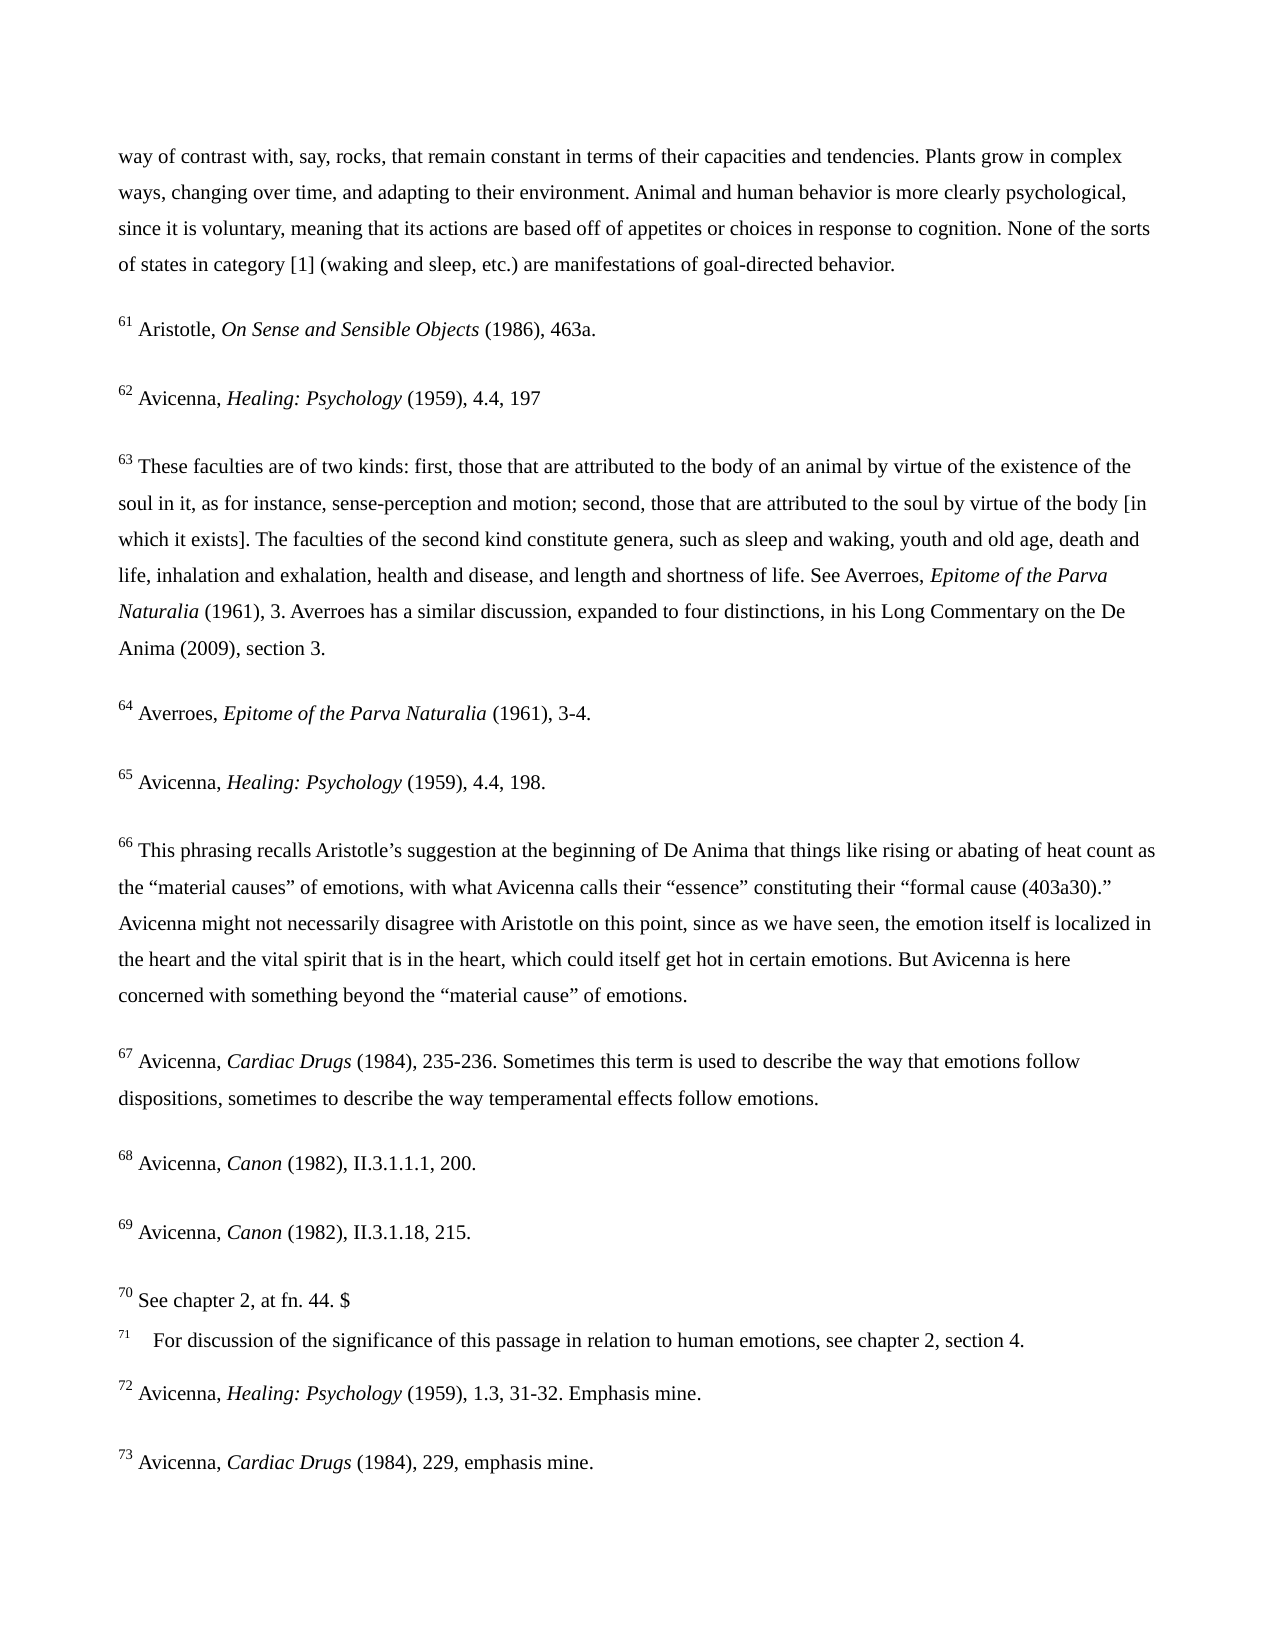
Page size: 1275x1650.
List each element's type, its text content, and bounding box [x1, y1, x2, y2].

text These faculties are of two kinds: first, those that are attributed to the body of an animal by virtue of the existence of the soul in it, as for instance, sense-perception and motion; second, those that are attributed to the soul by virtue of the body [in which it exists]. The faculties of the second kind constitute genera, such as sleep and waking, youth and old age, death and life, inhalation and exhalation, health and disease, and length and shortness of life. See Averroes, Epitome of the Parva Naturalia (1961), 3. Averroes has a similar discussion, expanded to four distinctions, in his Long Commentary on the De Anima (2009), section 3. [118, 451, 1157, 659]
text Avicenna, Healing: Psychology (1959), 4.4, 197 [118, 382, 1157, 411]
text Avicenna, Cardiac Drugs (1984), 235-236. Sometimes this term is used to describe the way that emotions follow dispositions, sometimes to describe the way temperamental effects follow emotions. [118, 1045, 1157, 1109]
text way of contrast with, say, rocks, that remain constant in terms of their capacities and tendencies. Plants grow in complex ways, changing over time, and adapting to their environment. Animal and human behavior is more clearly psychological, since it is voluntary, meaning that its actions are based off of appetites or choices in response to cognition. None of the sorts of states in category [1] (waking and sleep, etc.) are manifestations of goal-directed behavior. [118, 144, 1157, 276]
text This phrasing recalls Aristotle’s suggestion at the beginning of De Anima that things like rising or abating of heat count as the “material causes” of emotions, with what Avicenna calls their “essence” constituting their “formal cause (403a30).” Avicenna might not necessarily disagree with Aristotle on this point, since as we have seen, the emotion itself is localized in the heart and the vital spirit that is in the heart, which could itself get hot in certain emotions. But Avicenna is here concerned with something beyond the “material cause” of emotions. [118, 834, 1157, 1007]
text Avicenna, Cardiac Drugs (1984), 229, emphasis mine. [118, 1446, 1157, 1474]
text Avicenna, Canon (1982), II.3.1.18, 215. [118, 1216, 1157, 1244]
text Aristotle, On Sense and Sensible Objects (1986), 463a. [118, 313, 1157, 342]
text See chapter 2, at fn. 44. $ [118, 1284, 1157, 1313]
text Avicenna, Canon (1982), II.3.1.1.1, 200. [118, 1147, 1157, 1176]
text Avicenna, Healing: Psychology (1959), 1.3, 31-32. Emphasis mine. [118, 1377, 1157, 1406]
text For discussion of the significance of this passage in relation to human emotions, see chapter 2, section 4. [118, 1327, 1157, 1352]
text Averroes, Epitome of the Parva Naturalia (1961), 3-4. [118, 697, 1157, 726]
text Avicenna, Healing: Psychology (1959), 4.4, 198. [118, 766, 1157, 794]
